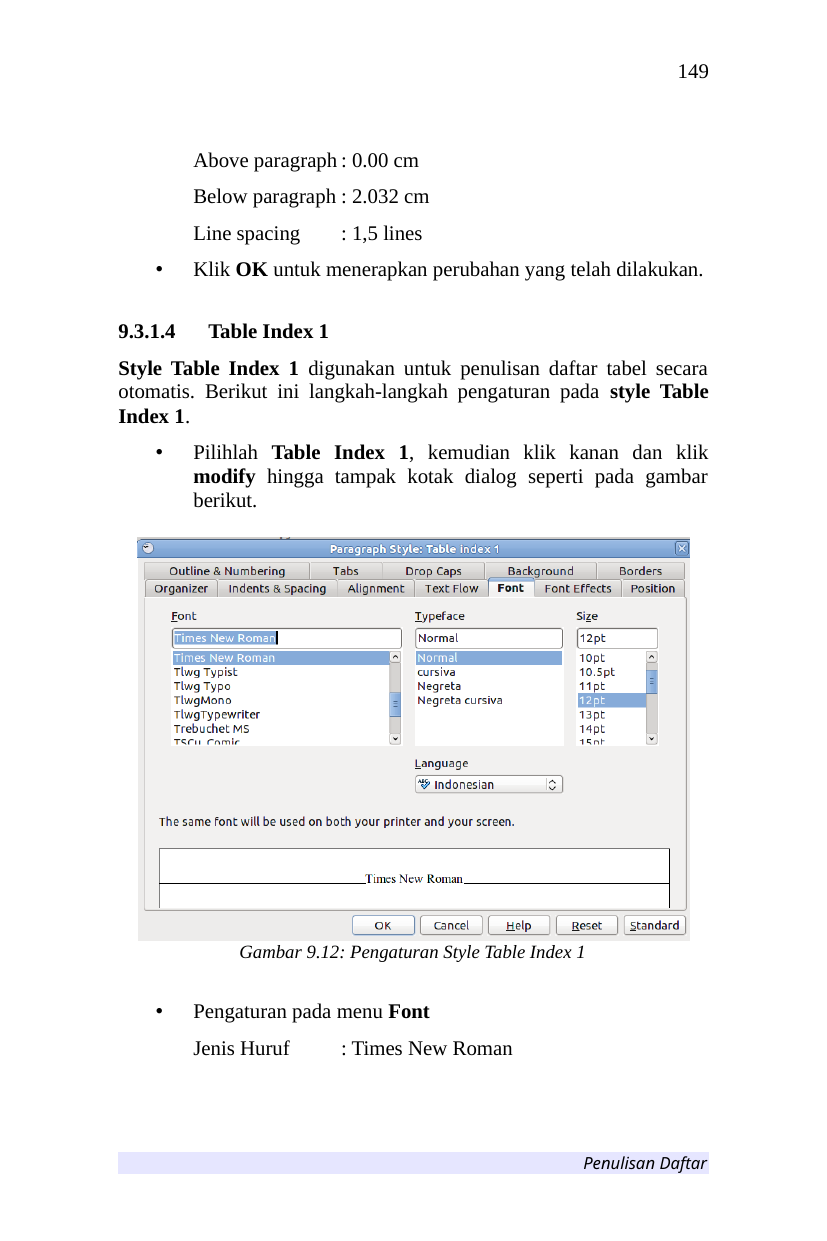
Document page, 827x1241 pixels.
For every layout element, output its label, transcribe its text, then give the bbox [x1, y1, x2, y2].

list Pilihlah Table Index 1, kemudian klik kanan dan klik modify hingga tampak kotak dialog seperti pada gambar berikut. [156, 440, 709, 512]
text Style Table Index 1 digunakan untuk penulisan daftar tabel secara otomatis. Berikut ini langkah-langkah pengaturan pada style Table Index 1. [118, 355, 709, 428]
list Above paragraph : 0.00 cm [156, 148, 709, 172]
list Below paragraph : 2.032 cm [156, 184, 709, 208]
picture [137, 537, 690, 941]
list Klik OK untuk menerapkan perubahan yang telah dilakukan. [156, 257, 709, 281]
list Line spacing : 1,5 lines [156, 221, 709, 245]
list Jenis Huruf : Times New Roman [156, 1036, 709, 1059]
subtitle table index 1 [118, 319, 709, 343]
list Pengaturan pada menu Font [156, 999, 709, 1023]
list Gambar 9.12: Pengaturan Style Table Index 1 [137, 941, 690, 962]
